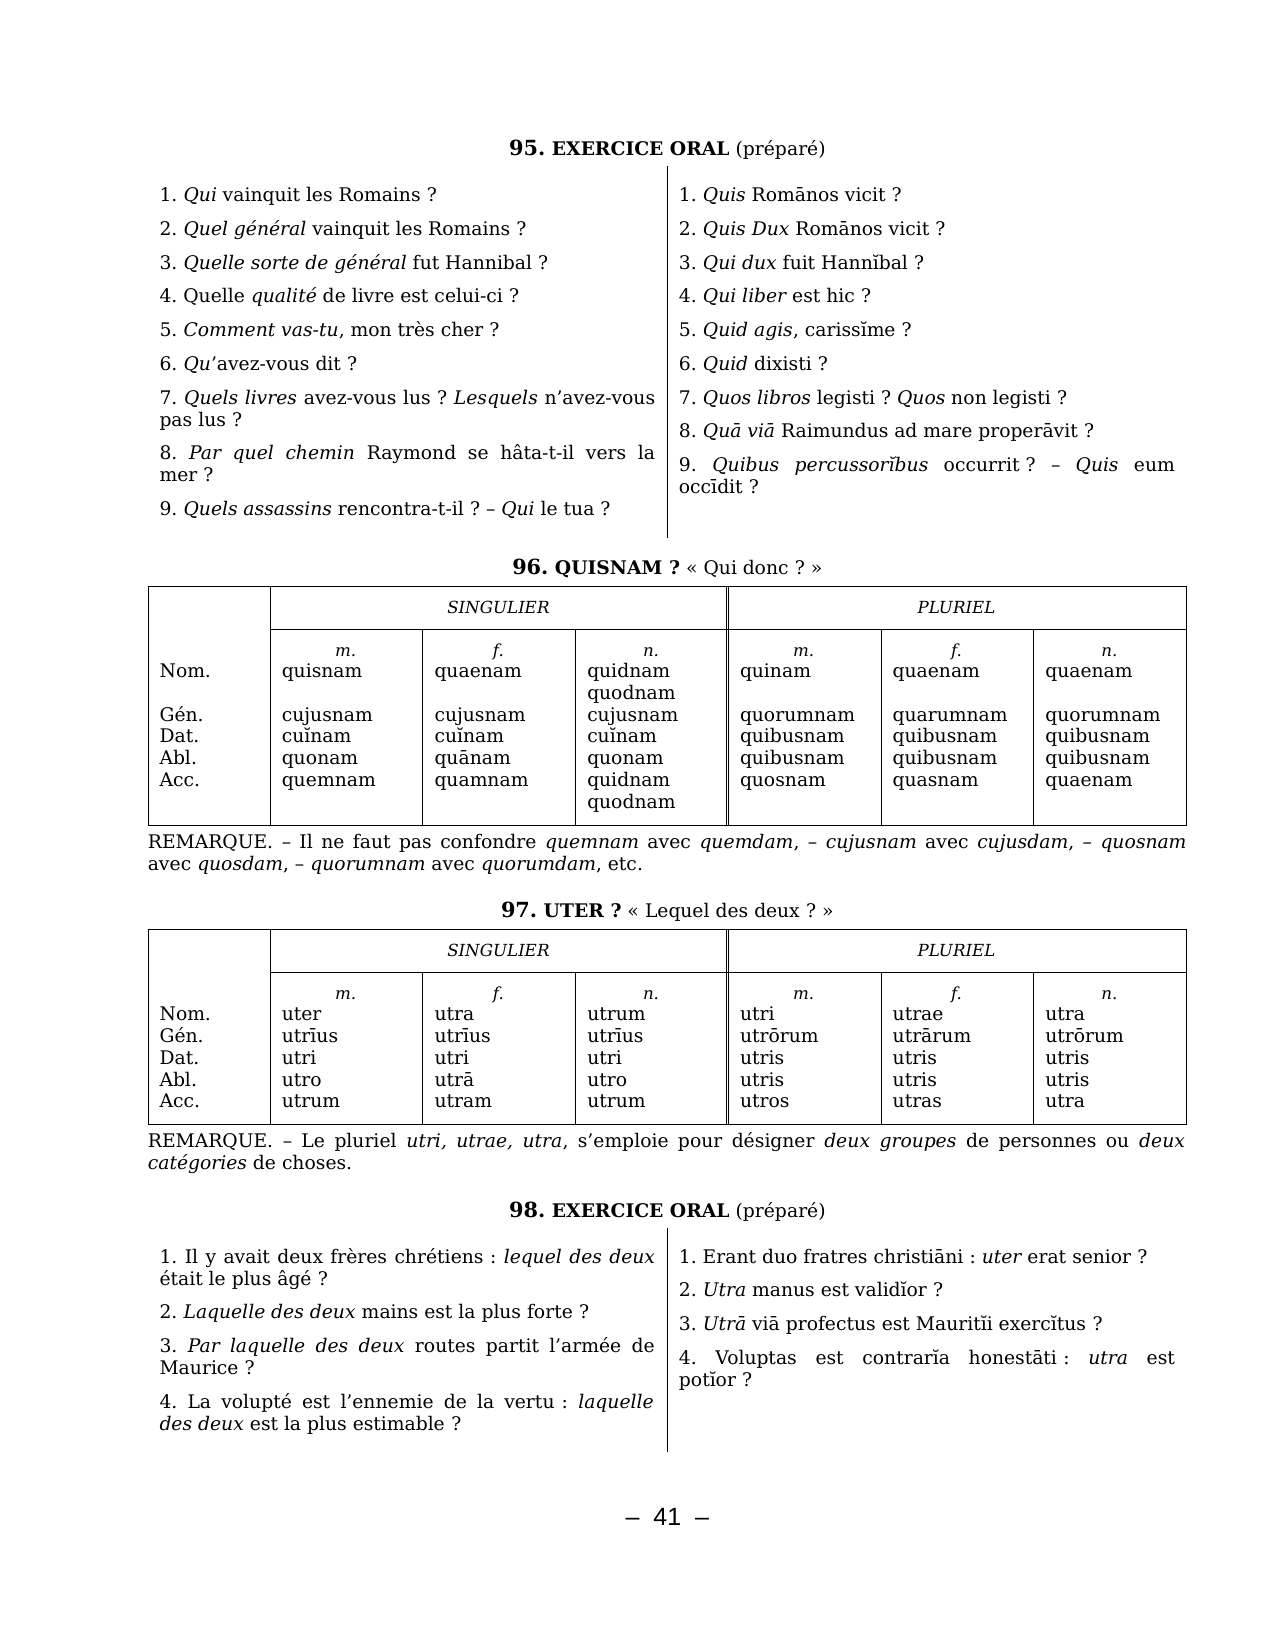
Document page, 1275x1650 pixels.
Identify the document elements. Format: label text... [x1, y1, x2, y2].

table_header SINGULIER [271, 587, 726, 629]
table_cell f. quaenam cujusnam cuĭnam quānam quamnam [423, 630, 575, 825]
text REMARQUE. – Le pluriel utri, utrae, utra, s’emploie pour désigner deux groupes de personnes ou deux catégories de choses. [148, 1130, 1186, 1174]
table_header SINGULIER [271, 930, 726, 972]
text 96. QUISNAM ? « Qui donc ? » [148, 555, 1186, 580]
table_header [149, 587, 270, 629]
table_cell f. utra utrīus utri utrā utram [423, 973, 575, 1124]
table_cell n. utra utrōrum utris utris utra [1034, 973, 1186, 1124]
text 97. UTER ? « Lequel des deux ? » [148, 898, 1186, 923]
table_cell m. utri utrōrum utris utris utros [729, 973, 881, 1124]
table_header 1. Quis Romānos vicit ? 2. Quis Dux Romānos vicit ? 3. Qui dux fuit Hannĭbal ? 4. Qui liber est hic ? 5. Quid agis, carissĭme ? 6. Quid dixisti ? 7. Quos libros legisti ? Quos non legisti ? 8. Quā viā Raimundus ad mare properāvit ? 9. Quibus percussorĭbus occurrit ? – Quis eum occīdit ? [668, 166, 1186, 537]
text 98. EXERCICE ORAL (préparé) [148, 1197, 1186, 1222]
table_header PLURIEL [729, 930, 1186, 972]
table_header 1. Erant duo fratres christiāni : uter erat senior ? 2. Utra manus est validĭor ? 3. Utrā viā profectus est Mauritĭi exercĭtus ? 4. Voluptas est contrarĭa honestāti : utra est potĭor ? [668, 1228, 1186, 1452]
table_cell m. quisnam cujusnam cuĭnam quonam quemnam [271, 630, 422, 825]
table_cell n. utrum utrīus utri utro utrum [576, 973, 726, 1124]
table_cell Nom. Gén. Dat. Abl. Acc. [149, 629, 270, 825]
table_cell m. uter utrīus utri utro utrum [271, 973, 422, 1124]
table_header 1. Il y avait deux frères chrétiens : lequel des deux était le plus âgé ? 2. Laquelle des deux mains est la plus forte ? 3. Par laquelle des deux routes partit l’armée de Maurice ? 4. La volupté est l’ennemie de la vertu : laquelle des deux est la plus estimable ? [148, 1228, 667, 1452]
table_header 1. Qui vainquit les Romains ? 2. Quel général vainquit les Romains ? 3. Quelle sorte de général fut Hannibal ? 4. Quelle qualité de livre est celui-ci ? 5. Comment vas-tu, mon très cher ? 6. Qu’avez-vous dit ? 7. Quels livres avez-vous lus ? Lesquels n’avez-vous pas lus ? 8. Par quel chemin Raymond se hâta-t-il vers la mer ? 9. Quels assassins rencontra-t-il ? – Qui le tua ? [148, 166, 667, 537]
text REMARQUE. – Il ne faut pas confondre quemnam avec quemdam, – cujusnam avec cujusdam, – quosnam avec quosdam, – quorumnam avec quorumdam, etc. [148, 831, 1186, 874]
table_cell Nom. Gén. Dat. Abl. Acc. [149, 972, 270, 1124]
table_cell f. utrae utrārum utris utris utras [882, 973, 1033, 1124]
text 95. EXERCICE ORAL (préparé) [148, 136, 1186, 161]
table_cell m. quinam quorumnam quibusnam quibusnam quosnam [729, 630, 881, 825]
table_header [149, 930, 270, 972]
table_header PLURIEL [729, 587, 1186, 629]
table_cell n. quaenam quorumnam quibusnam quibusnam quaenam [1034, 630, 1186, 825]
table_cell f. quaenam quarumnam quibusnam quibusnam quasnam [882, 630, 1033, 825]
table_cell n. quidnam quodnam cujusnam cuĭnam quonam quidnam quodnam [576, 630, 726, 825]
